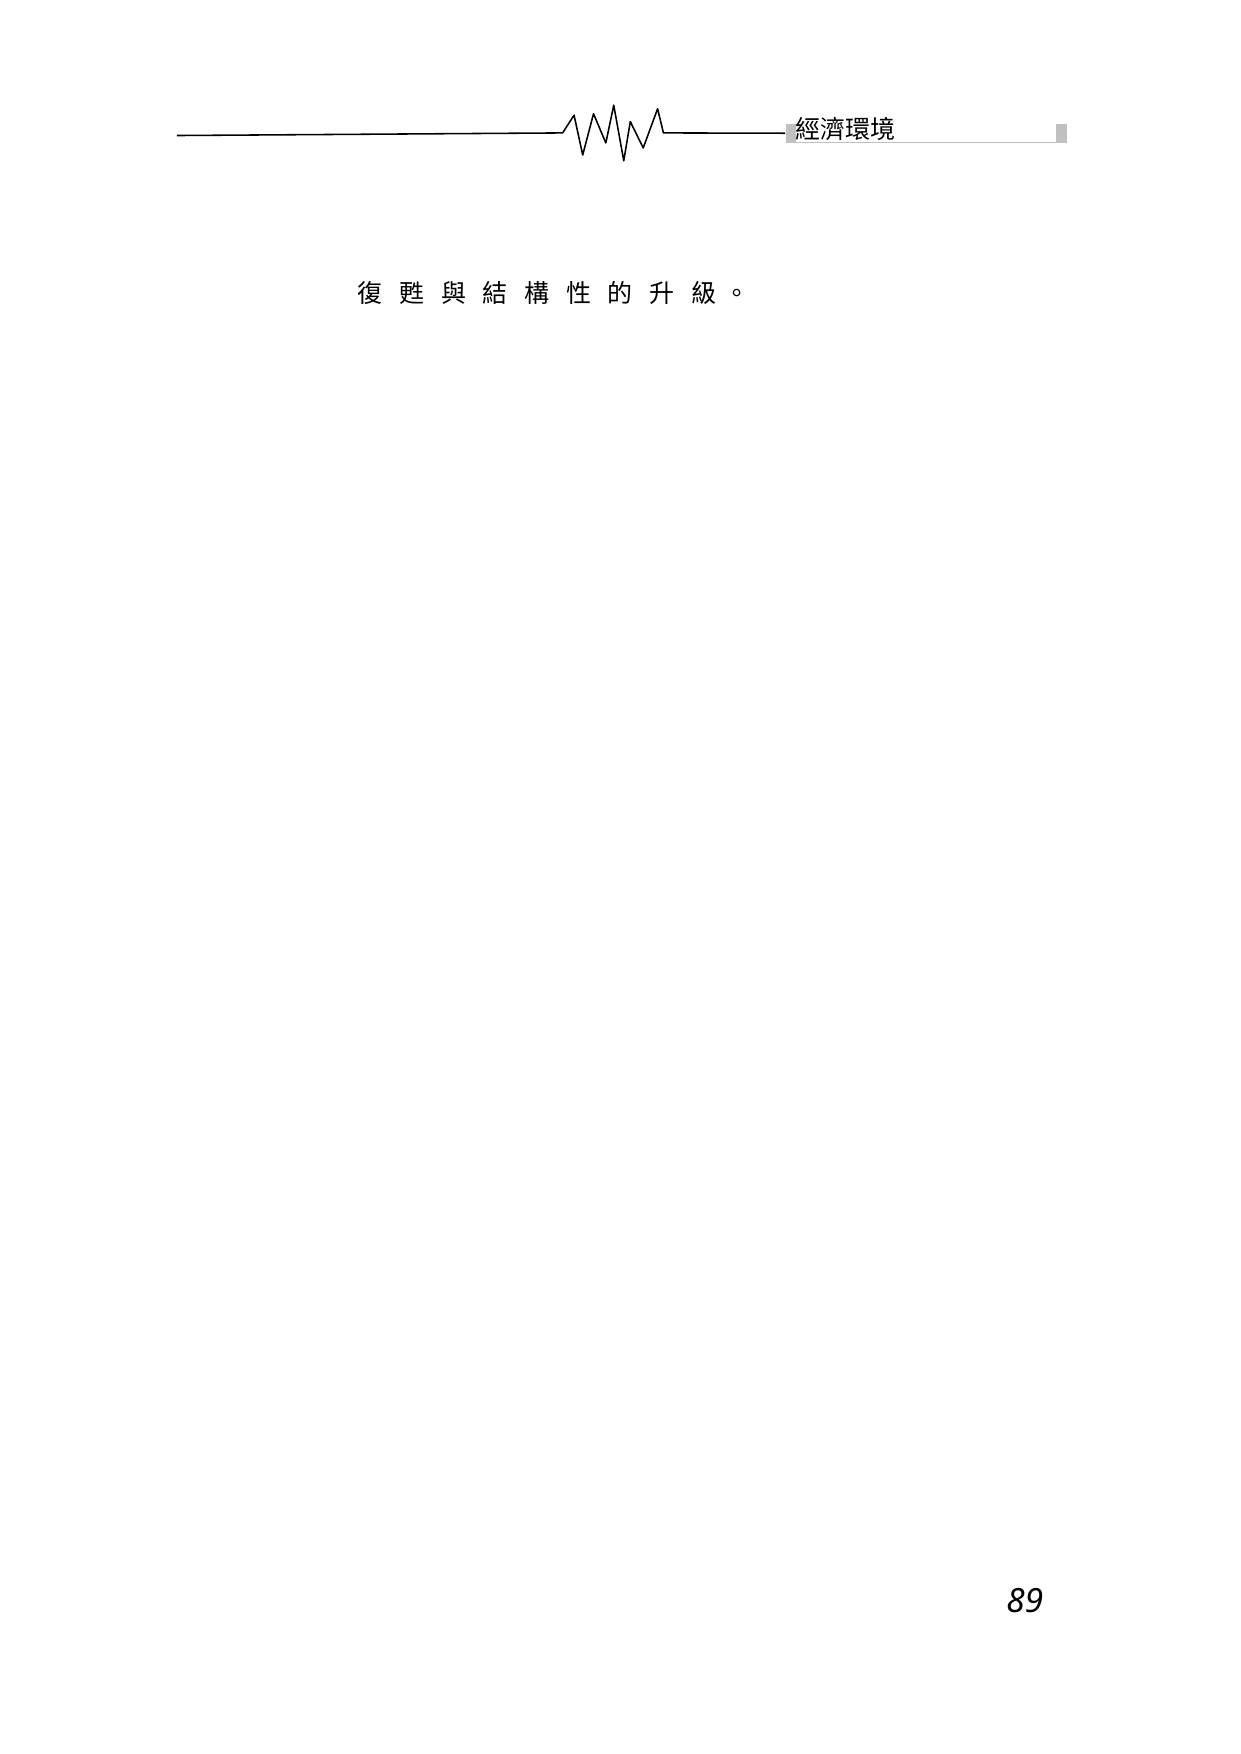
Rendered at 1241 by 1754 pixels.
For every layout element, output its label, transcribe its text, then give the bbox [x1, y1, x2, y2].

text 復甦與結構性的升級。 [330, 250, 1058, 313]
